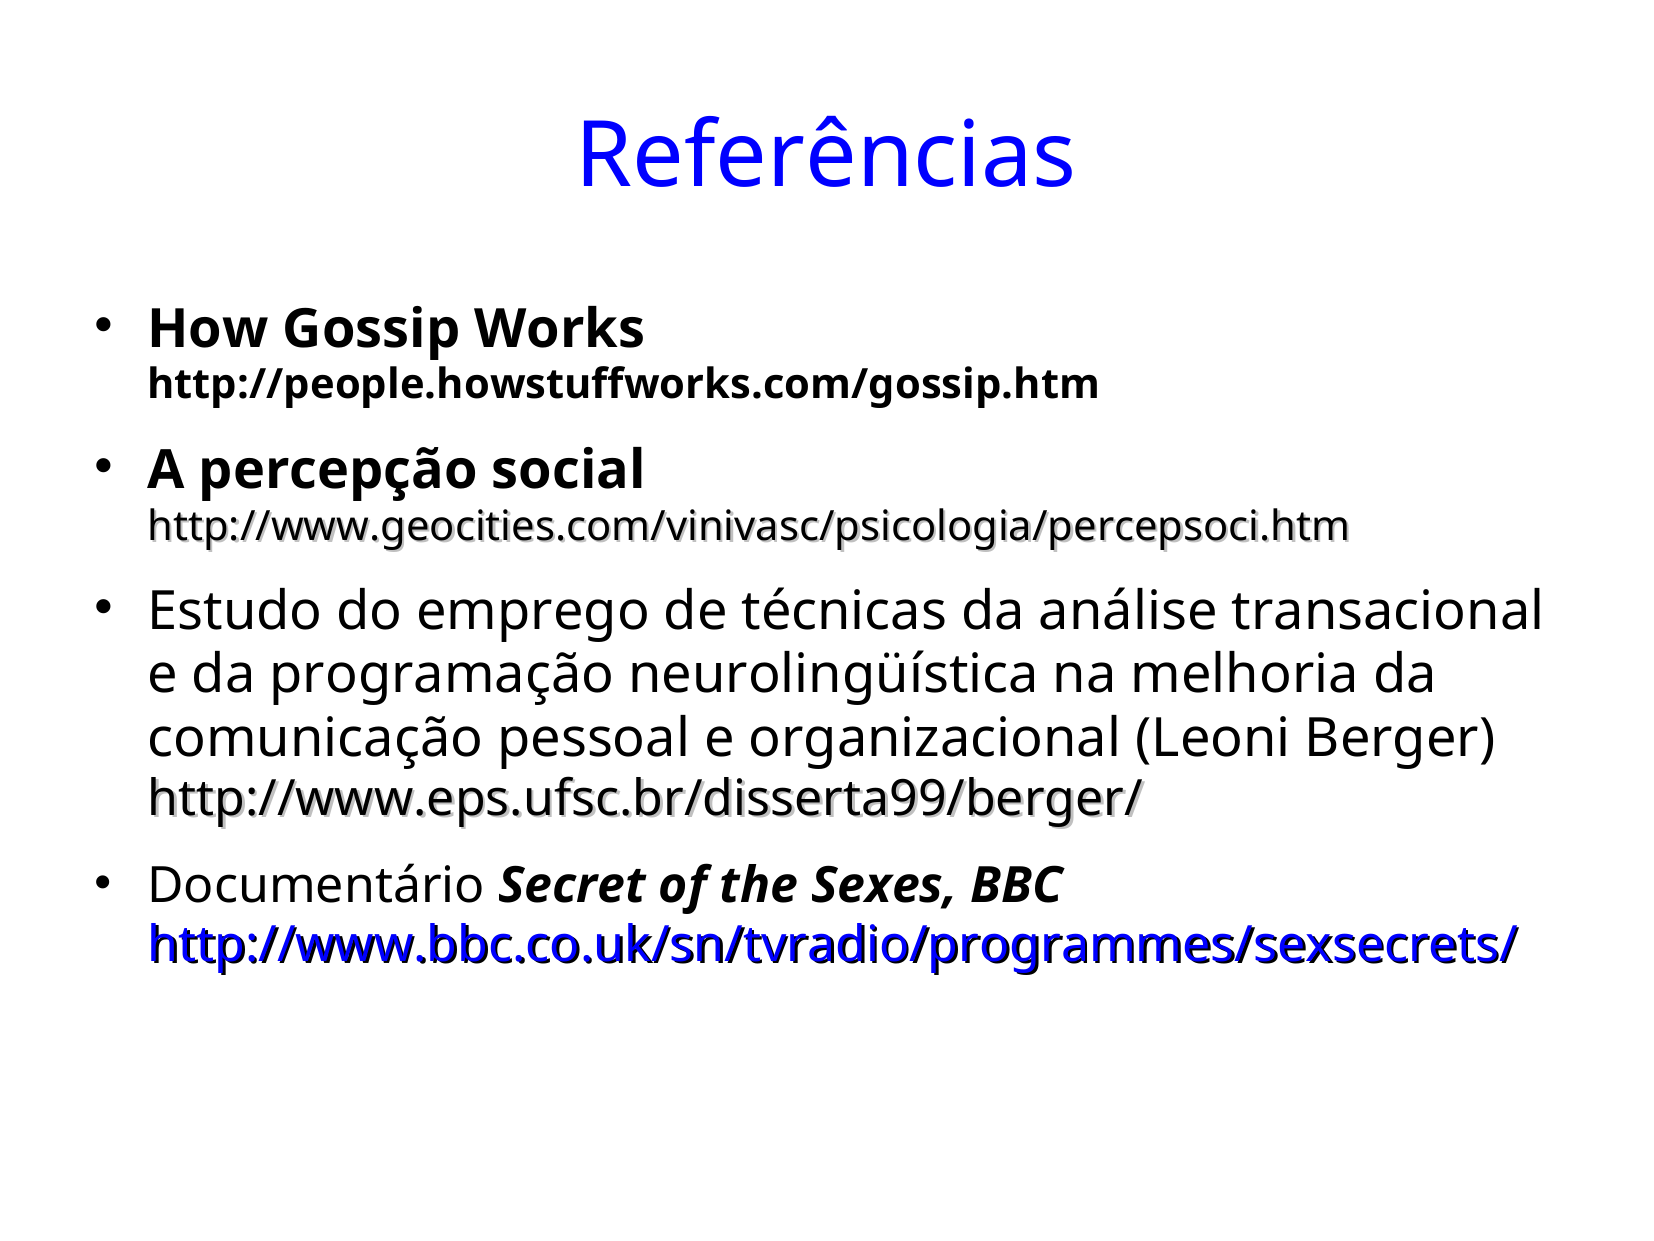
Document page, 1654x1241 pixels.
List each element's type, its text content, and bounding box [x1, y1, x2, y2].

list How Gossip Works http://people.howstuffworks.com/gossip.htm A percepção social http://www.geocities.com/vinivasc/psicologia/percepsoci.htm Estudo do emprego de técnicas da análise transacional e da programação neurolingüística na melhoria da comunicação pessoal e organizacional (Leoni Berger) http://www.eps.ufsc.br/disserta99/berger/ Documentário Secret of the Sexes, BBC http://www.bbc.co.uk/sn/tvradio/programmes/sexsecrets/ [76, 295, 1565, 1099]
title Referências [82, 49, 1571, 257]
